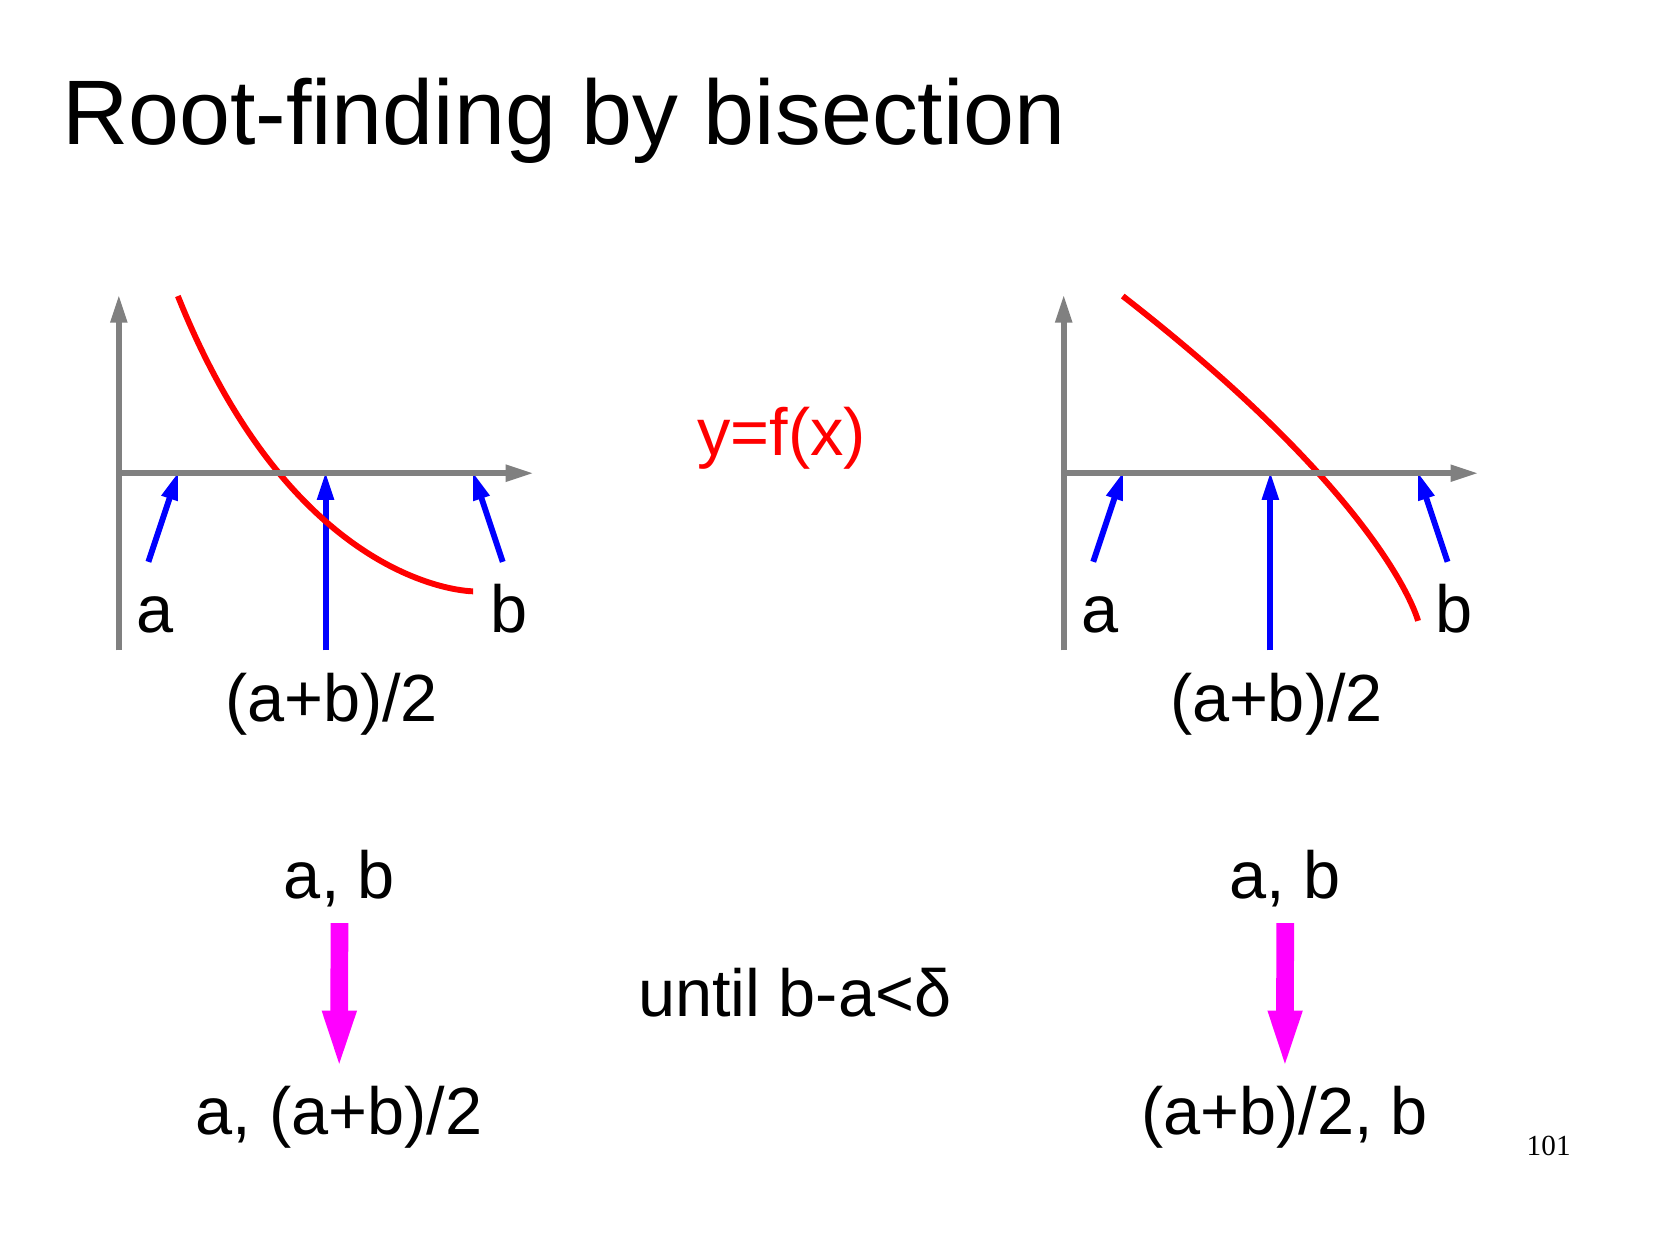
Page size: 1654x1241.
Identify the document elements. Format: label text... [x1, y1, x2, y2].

text_box b [473, 561, 546, 658]
text_box a [118, 561, 192, 658]
text_box a, b [266, 827, 413, 924]
text_box b [1418, 561, 1491, 658]
text_box Root-finding by bisection [59, 59, 1071, 168]
text_box y=f(x) [679, 384, 885, 481]
text_box until b-a<δ [620, 945, 970, 1042]
text_box a [1063, 561, 1137, 658]
text_box a, (a+b)/2 [177, 1063, 501, 1160]
text_box (a+b)/2 [1152, 650, 1401, 746]
text_box (a+b)/2 [207, 650, 457, 746]
text_box a, b [1211, 827, 1359, 924]
text_box (a+b)/2, b [1123, 1063, 1447, 1160]
